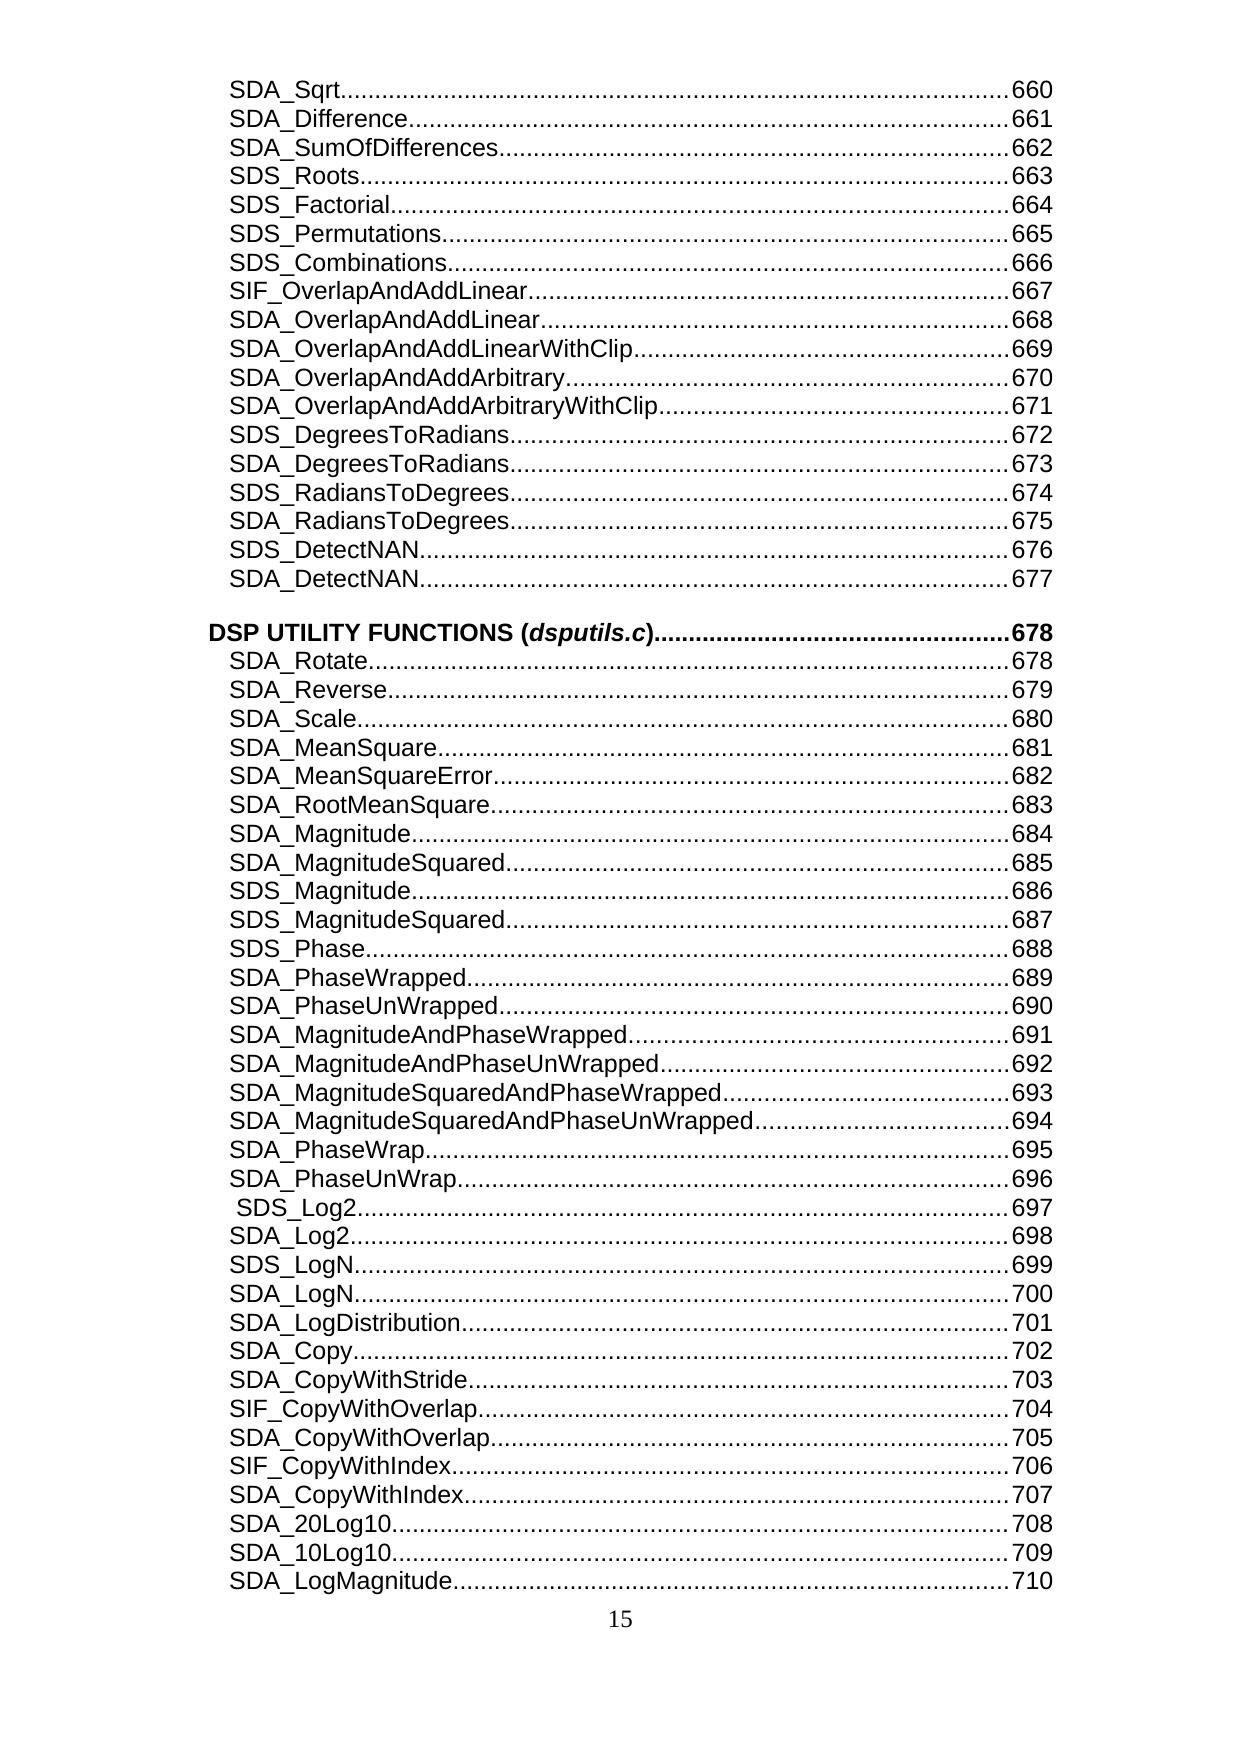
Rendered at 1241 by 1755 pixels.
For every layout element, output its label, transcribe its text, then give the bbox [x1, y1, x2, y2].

text SDA_RootMeanSquare 683 [229, 790, 1053, 819]
text SIF_OverlapAndAddLinear 667 [229, 276, 1053, 305]
text SDS_Log2 697 [229, 1192, 1053, 1221]
text SDS_Phase 688 [229, 934, 1053, 962]
text SDA_20Log10 708 [229, 1509, 1053, 1537]
text SDA_MagnitudeAndPhaseWrapped 691 [229, 1020, 1053, 1049]
text SDS_Roots 663 [229, 161, 1053, 190]
text SDS_RadiansToDegrees 674 [229, 477, 1053, 506]
text SDA_DetectNAN 677 [229, 564, 1053, 592]
text SDA_Log2 698 [229, 1221, 1053, 1250]
text SDS_Permutations 665 [229, 219, 1053, 247]
text SDA_MagnitudeAndPhaseUnWrapped 692 [229, 1049, 1053, 1077]
text SDA_MeanSquare 681 [229, 732, 1053, 761]
text SDA_PhaseUnWrap 696 [229, 1164, 1053, 1192]
text SDA_OverlapAndAddLinearWithClip 669 [229, 334, 1053, 362]
text SDA_CopyWithOverlap 705 [229, 1422, 1053, 1451]
text DSP UTILITY FUNCTIONS (dsputils.c) 678 [208, 617, 1053, 646]
text SDA_OverlapAndAddLinear 668 [229, 305, 1053, 334]
text SDA_SumOfDifferences 662 [229, 132, 1053, 161]
text SDA_CopyWithStride 703 [229, 1365, 1053, 1394]
text SDA_10Log10 709 [229, 1537, 1053, 1566]
text SDA_Magnitude 684 [229, 819, 1053, 847]
text SDA_Copy 702 [229, 1336, 1053, 1365]
text SDA_Rotate 678 [229, 646, 1053, 675]
text SDA_PhaseUnWrapped 690 [229, 991, 1053, 1020]
text SIF_CopyWithOverlap 704 [229, 1394, 1053, 1422]
text SDS_MagnitudeSquared 687 [229, 905, 1053, 934]
text SDA_OverlapAndAddArbitraryWithClip 671 [229, 391, 1053, 420]
text SDA_Sqrt 660 [229, 75, 1053, 104]
text SDS_Combinations 666 [229, 247, 1053, 276]
text SDS_DetectNAN 676 [229, 535, 1053, 564]
text SDA_OverlapAndAddArbitrary 670 [229, 362, 1053, 391]
text SDA_LogDistribution 701 [229, 1307, 1053, 1336]
text SDA_MeanSquareError 682 [229, 761, 1053, 790]
text SDA_DegreesToRadians 673 [229, 449, 1053, 477]
text SDA_PhaseWrapped 689 [229, 962, 1053, 991]
text SIF_CopyWithIndex 706 [229, 1451, 1053, 1480]
text SDA_MagnitudeSquaredAndPhaseUnWrapped 694 [229, 1106, 1053, 1135]
text SDA_PhaseWrap 695 [229, 1135, 1053, 1164]
text SDS_Factorial 664 [229, 190, 1053, 219]
text SDA_LogN 700 [229, 1279, 1053, 1307]
text SDA_Scale 680 [229, 704, 1053, 732]
text SDA_CopyWithIndex 707 [229, 1480, 1053, 1509]
text SDA_MagnitudeSquared 685 [229, 847, 1053, 876]
text SDA_LogMagnitude 710 [229, 1566, 1053, 1595]
text SDS_LogN 699 [229, 1250, 1053, 1279]
text SDA_Reverse 679 [229, 675, 1053, 704]
text SDA_MagnitudeSquaredAndPhaseWrapped 693 [229, 1077, 1053, 1106]
text SDS_DegreesToRadians 672 [229, 420, 1053, 449]
text SDS_Magnitude 686 [229, 876, 1053, 905]
text SDA_RadiansToDegrees 675 [229, 506, 1053, 535]
text SDA_Difference 661 [229, 104, 1053, 132]
